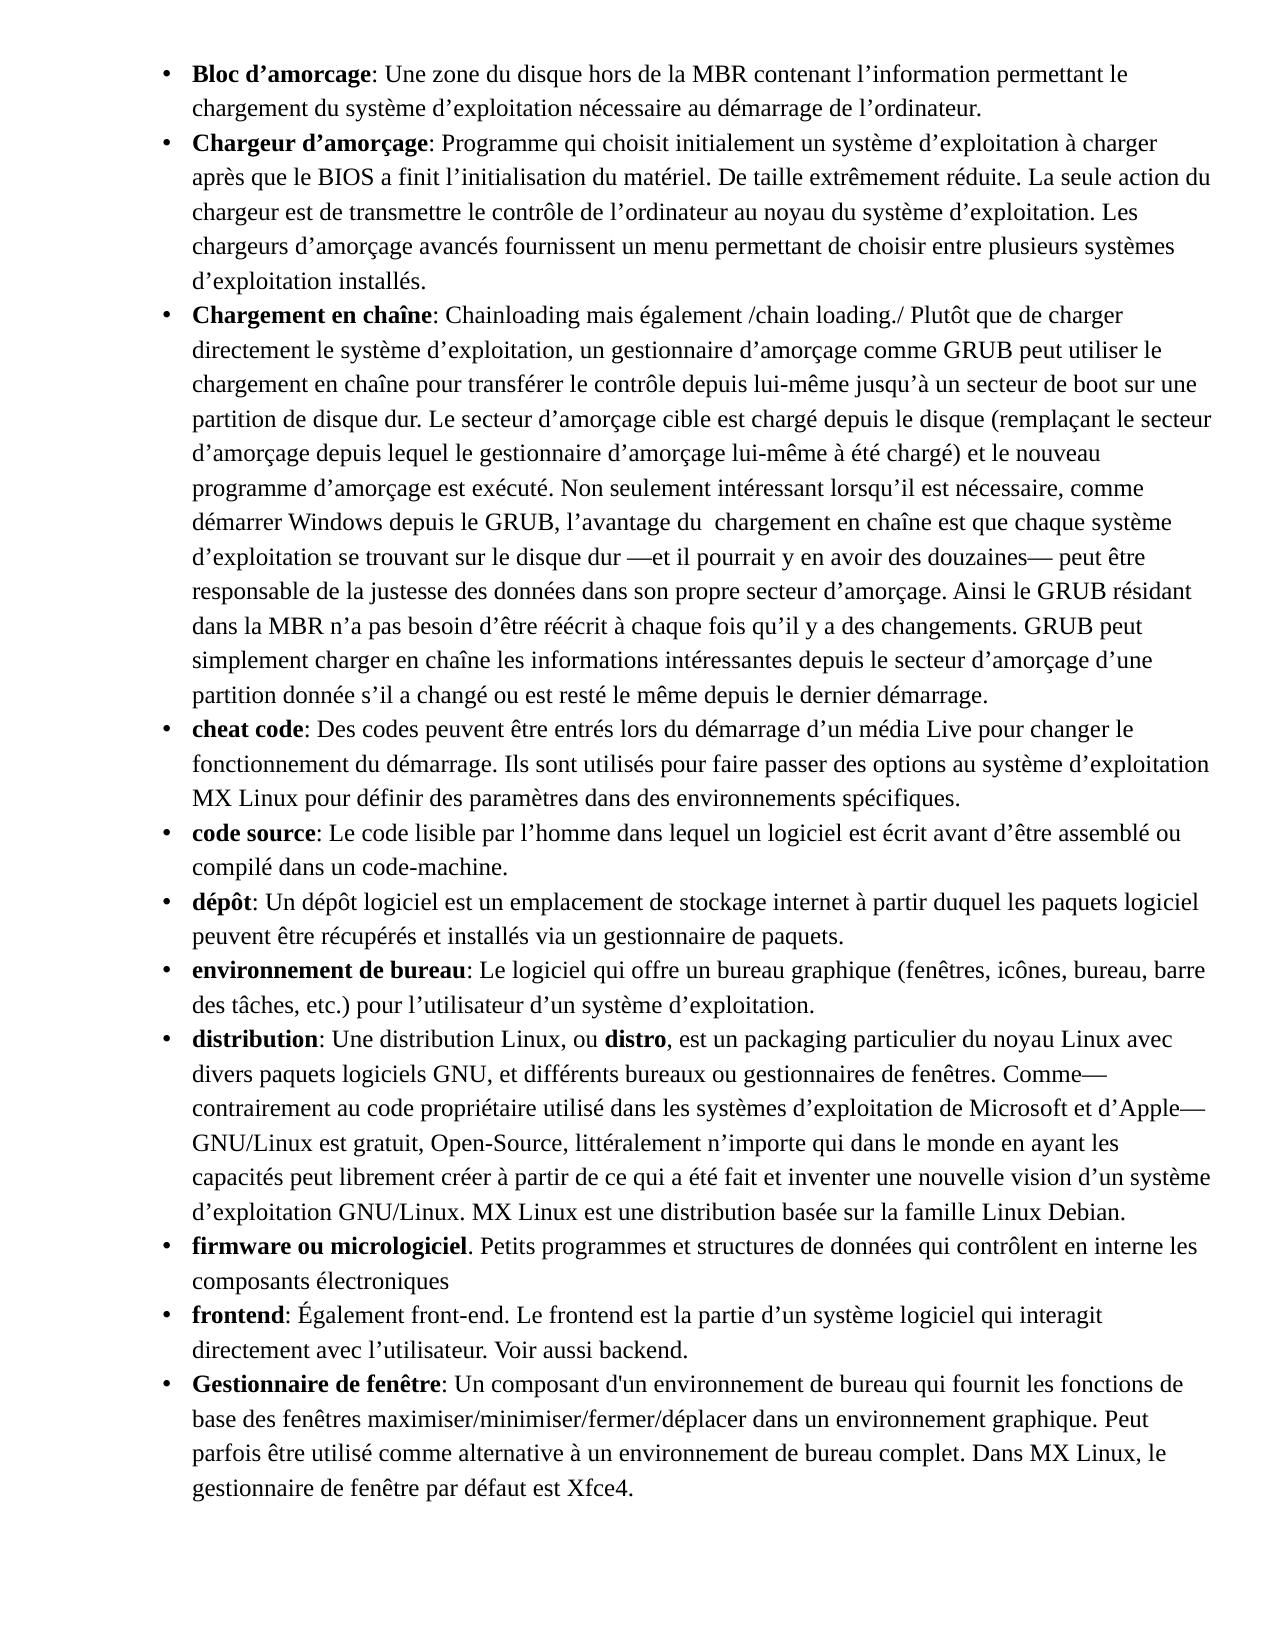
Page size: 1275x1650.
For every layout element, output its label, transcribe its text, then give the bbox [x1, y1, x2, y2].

list dépôt: Un dépôt logiciel est un emplacement de stockage internet à partir duquel les paquets logiciel peuvent être récupérés et installés via un gestionnaire de paquets. [162, 887, 1216, 950]
list Gestionnaire de fenêtre: Un composant d'un environnement de bureau qui fournit les fonctions de base des fenêtres maximiser/minimiser/fermer/déplacer dans un environnement graphique. Peut parfois être utilisé comme alternative à un environnement de bureau complet. Dans MX Linux, le gestionnaire de fenêtre par défaut est Xfce4. [162, 1369, 1216, 1501]
list code source: Le code lisible par l’homme dans lequel un logiciel est écrit avant d’être assemblé ou compilé dans un code-machine. [162, 818, 1216, 881]
list distribution: Une distribution Linux, ou distro, est un packaging particulier du noyau Linux avec divers paquets logiciels GNU, et différents bureaux ou gestionnaires de fenêtres. Comme—contrairement au code propriétaire utilisé dans les systèmes d’exploitation de Microsoft et d’Apple—GNU/Linux est gratuit, Open-Source, littéralement n’importe qui dans le monde en ayant les capacités peut librement créer à partir de ce qui a été fait et inventer une nouvelle vision d’un système d’exploitation GNU/Linux. MX Linux est une distribution basée sur la famille Linux Debian. [162, 1024, 1216, 1226]
list cheat code: Des codes peuvent être entrés lors du démarrage d’un média Live pour changer le fonctionnement du démarrage. Ils sont utilisés pour faire passer des options au système d’exploitation MX Linux pour définir des paramètres dans des environnements spécifiques. [162, 714, 1216, 812]
list Chargement en chaîne: Chainloading mais également /chain loading./ Plutôt que de charger directement le système d’exploitation, un gestionnaire d’amorçage comme GRUB peut utiliser le chargement en chaîne pour transférer le contrôle depuis lui-même jusqu’à un secteur de boot sur une partition de disque dur. Le secteur d’amorçage cible est chargé depuis le disque (remplaçant le secteur d’amorçage depuis lequel le gestionnaire d’amorçage lui-même à été chargé) et le nouveau programme d’amorçage est exécuté. Non seulement intéressant lorsqu’il est nécessaire, comme démarrer Windows depuis le GRUB, l’avantage du chargement en chaîne est que chaque système d’exploitation se trouvant sur le disque dur —et il pourrait y en avoir des douzaines— peut être responsable de la justesse des données dans son propre secteur d’amorçage. Ainsi le GRUB résidant dans la MBR n’a pas besoin d’être réécrit à chaque fois qu’il y a des changements. GRUB peut simplement charger en chaîne les informations intéressantes depuis le secteur d’amorçage d’une partition donnée s’il a changé ou est resté le même depuis le dernier démarrage. [162, 300, 1216, 708]
list environnement de bureau: Le logiciel qui offre un bureau graphique (fenêtres, icônes, bureau, barre des tâches, etc.) pour l’utilisateur d’un système d’exploitation. [162, 956, 1216, 1019]
list Chargeur d’amorçage: Programme qui choisit initialement un système d’exploitation à charger après que le BIOS a finit l’initialisation du matériel. De taille extrêmement réduite. La seule action du chargeur est de transmettre le contrôle de l’ordinateur au noyau du système d’exploitation. Les chargeurs d’amorçage avancés fournissent un menu permettant de choisir entre plusieurs systèmes d’exploitation installés. [162, 128, 1216, 295]
list frontend: Également front-end. Le frontend est la partie d’un système logiciel qui interagit directement avec l’utilisateur. Voir aussi backend. [162, 1300, 1216, 1363]
list firmware ou micrologiciel. Petits programmes et structures de données qui contrôlent en interne les composants électroniques [162, 1231, 1216, 1294]
list Bloc d’amorcage: Une zone du disque hors de la MBR contenant l’information permettant le chargement du système d’exploitation nécessaire au démarrage de l’ordinateur. [162, 59, 1216, 122]
